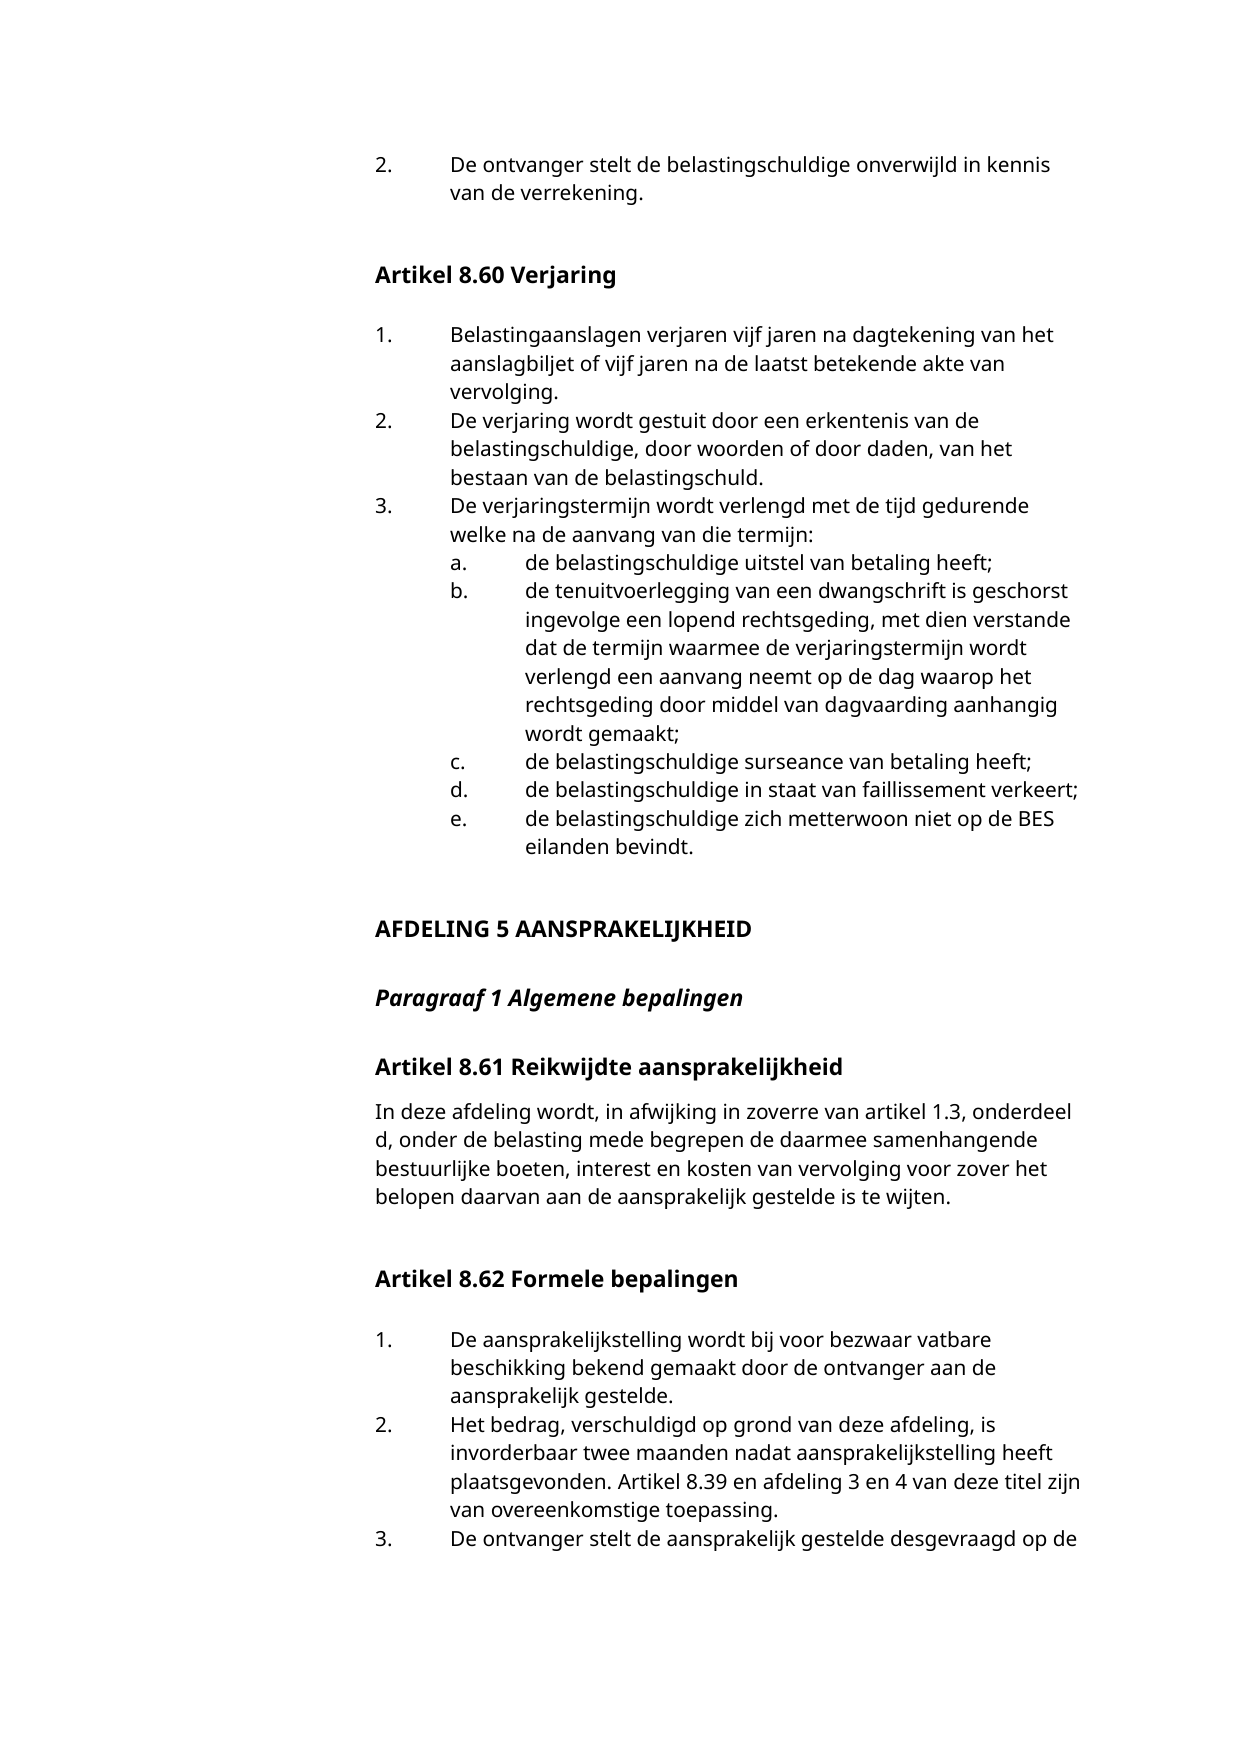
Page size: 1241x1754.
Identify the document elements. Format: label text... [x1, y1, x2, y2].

subtitle Artikel 8.60 Verjaring [375, 259, 1090, 291]
list de belastingschuldige zich metterwoon niet op de BES eilanden bevindt. [450, 804, 1090, 861]
list de belastingschuldige in staat van faillissement verkeert; [450, 776, 1090, 804]
subtitle Paragraaf 1 Algemene bepalingen [375, 982, 1090, 1013]
list De aansprakelijkstelling wordt bij voor bezwaar vatbare beschikking bekend gemaakt door de ontvanger aan de aansprakelijk gestelde. [375, 1325, 1090, 1410]
list Belastingaanslagen verjaren vijf jaren na dagtekening van het aanslagbiljet of vijf jaren na de laatst betekende akte van vervolging. [375, 321, 1090, 406]
subtitle Artikel 8.61 Reikwijdte aansprakelijkheid [375, 1051, 1090, 1082]
list De ontvanger stelt de aansprakelijk gestelde desgevraagd op de [375, 1524, 1090, 1552]
list de belastingschuldige surseance van betaling heeft; [450, 747, 1090, 776]
list De verjaringstermijn wordt verlengd met de tijd gedurende welke na de aanvang van die termijn: [375, 491, 1090, 548]
list Het bedrag, verschuldigd op grond van deze afdeling, is invorderbaar twee maanden nadat aansprakelijkstelling heeft plaatsgevonden. Artikel 8.39 en afdeling 3 en 4 van deze titel zijn van overeenkomstige toepassing. [375, 1410, 1090, 1524]
list De verjaring wordt gestuit door een erkentenis van de belastingschuldige, door woorden of door daden, van het bestaan van de belastingschuld. [375, 406, 1090, 491]
list de belastingschuldige uitstel van betaling heeft; [450, 548, 1090, 577]
list De ontvanger stelt de belastingschuldige onverwijld in kennis van de verrekening. [375, 150, 1090, 207]
text In deze afdeling wordt, in afwijking in zoverre van artikel 1.3, onderdeel d, onder de belasting mede begrepen de daarmee samenhangende bestuurlijke boeten, interest en kosten van vervolging voor zover het belopen daarvan aan de aansprakelijk gestelde is te wijten. [375, 1097, 1090, 1211]
subtitle AFDELING 5 AANSPRAKELIJKHEID [375, 913, 1090, 945]
subtitle Artikel 8.62 Formele bepalingen [375, 1263, 1090, 1295]
list de tenuitvoerlegging van een dwangschrift is geschorst ingevolge een lopend rechtsgeding, met dien verstande dat de termijn waarmee de verjaringstermijn wordt verlengd een aanvang neemt op de dag waarop het rechtsgeding door middel van dagvaarding aanhangig wordt gemaakt; [450, 577, 1090, 747]
